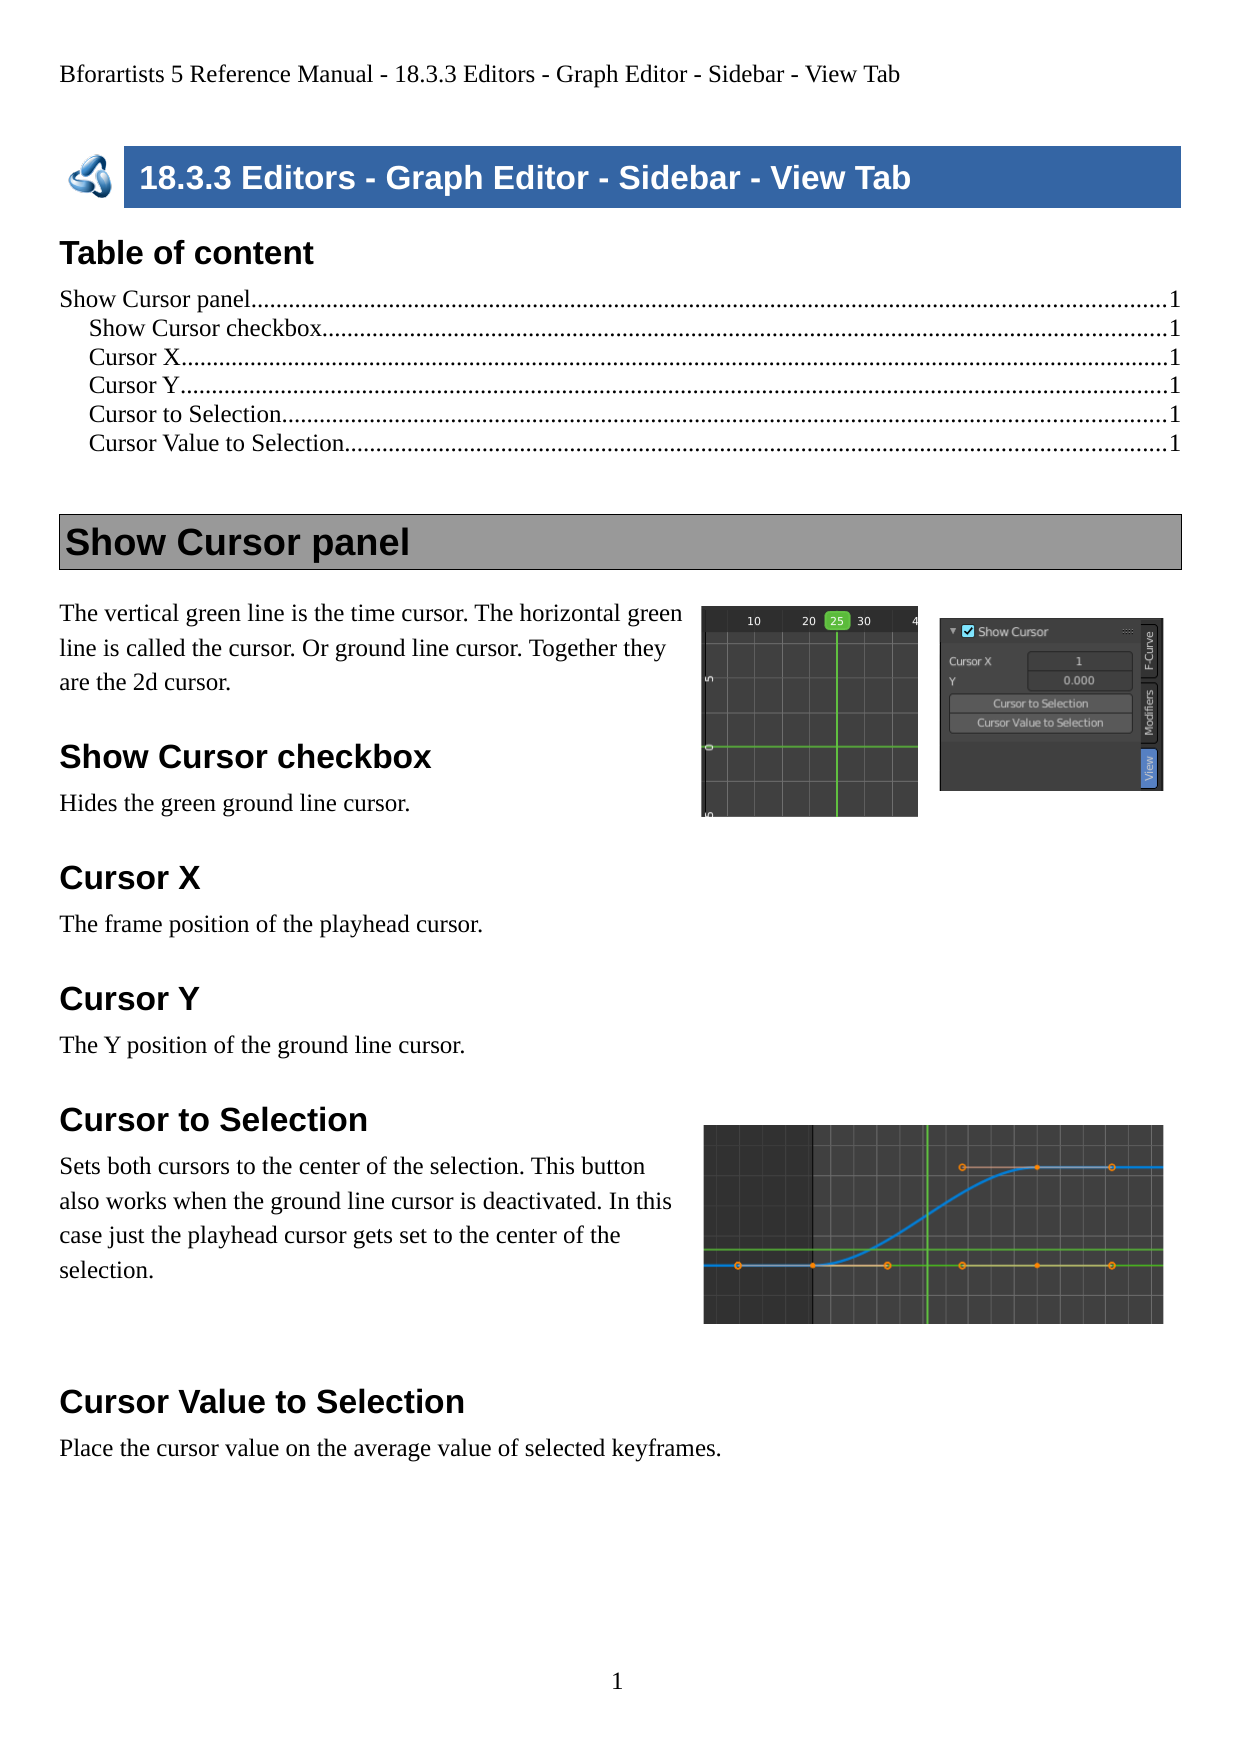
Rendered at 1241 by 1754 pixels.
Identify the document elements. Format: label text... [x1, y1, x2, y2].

text [918, 788, 1181, 817]
text The vertical green line is the time cursor. The horizontal green line is called the cursor. Or ground line cursor. Together they are the 2d cursor. [59, 598, 1181, 696]
subtitle [1164, 737, 1181, 776]
text Place the cursor value on the average value of selected keyframes. [59, 1433, 1181, 1462]
table_header 18.3.3 Editors - Graph Editor - Sidebar - View Tab [124, 146, 1181, 208]
subtitle Table of content [59, 233, 1181, 272]
text Show Cursor panel 1 [59, 284, 1181, 313]
text Cursor X 1 [88, 342, 1181, 370]
text Sets both cursors to the center of the selection. This button also works when the ground line cursor is deactivated. In this case just the playhead cursor gets set to the center of the selection. [59, 1151, 703, 1283]
text Cursor Value to Selection 1 [88, 428, 1181, 457]
text Hides the green ground line cursor. [59, 788, 701, 817]
picture [65, 152, 114, 201]
subtitle Cursor Value to Selection [59, 1382, 1181, 1421]
subtitle Cursor X [59, 858, 1181, 897]
text The frame position of the playhead cursor. [59, 909, 1181, 938]
subtitle Cursor to Selection [59, 1100, 1181, 1139]
text Cursor Y 1 [88, 370, 1181, 399]
table_header [59, 146, 124, 208]
picture [701, 606, 918, 817]
subtitle Cursor Y [59, 979, 1181, 1018]
picture [703, 1125, 1164, 1324]
text Show Cursor checkbox 1 [88, 313, 1181, 342]
text The Y position of the ground line cursor. [59, 1030, 1181, 1059]
subtitle [918, 737, 939, 776]
subtitle Show Cursor checkbox [59, 737, 701, 776]
table_header Show Cursor panel [60, 515, 1181, 569]
text Cursor to Selection 1 [88, 399, 1181, 428]
picture [939, 618, 1164, 791]
